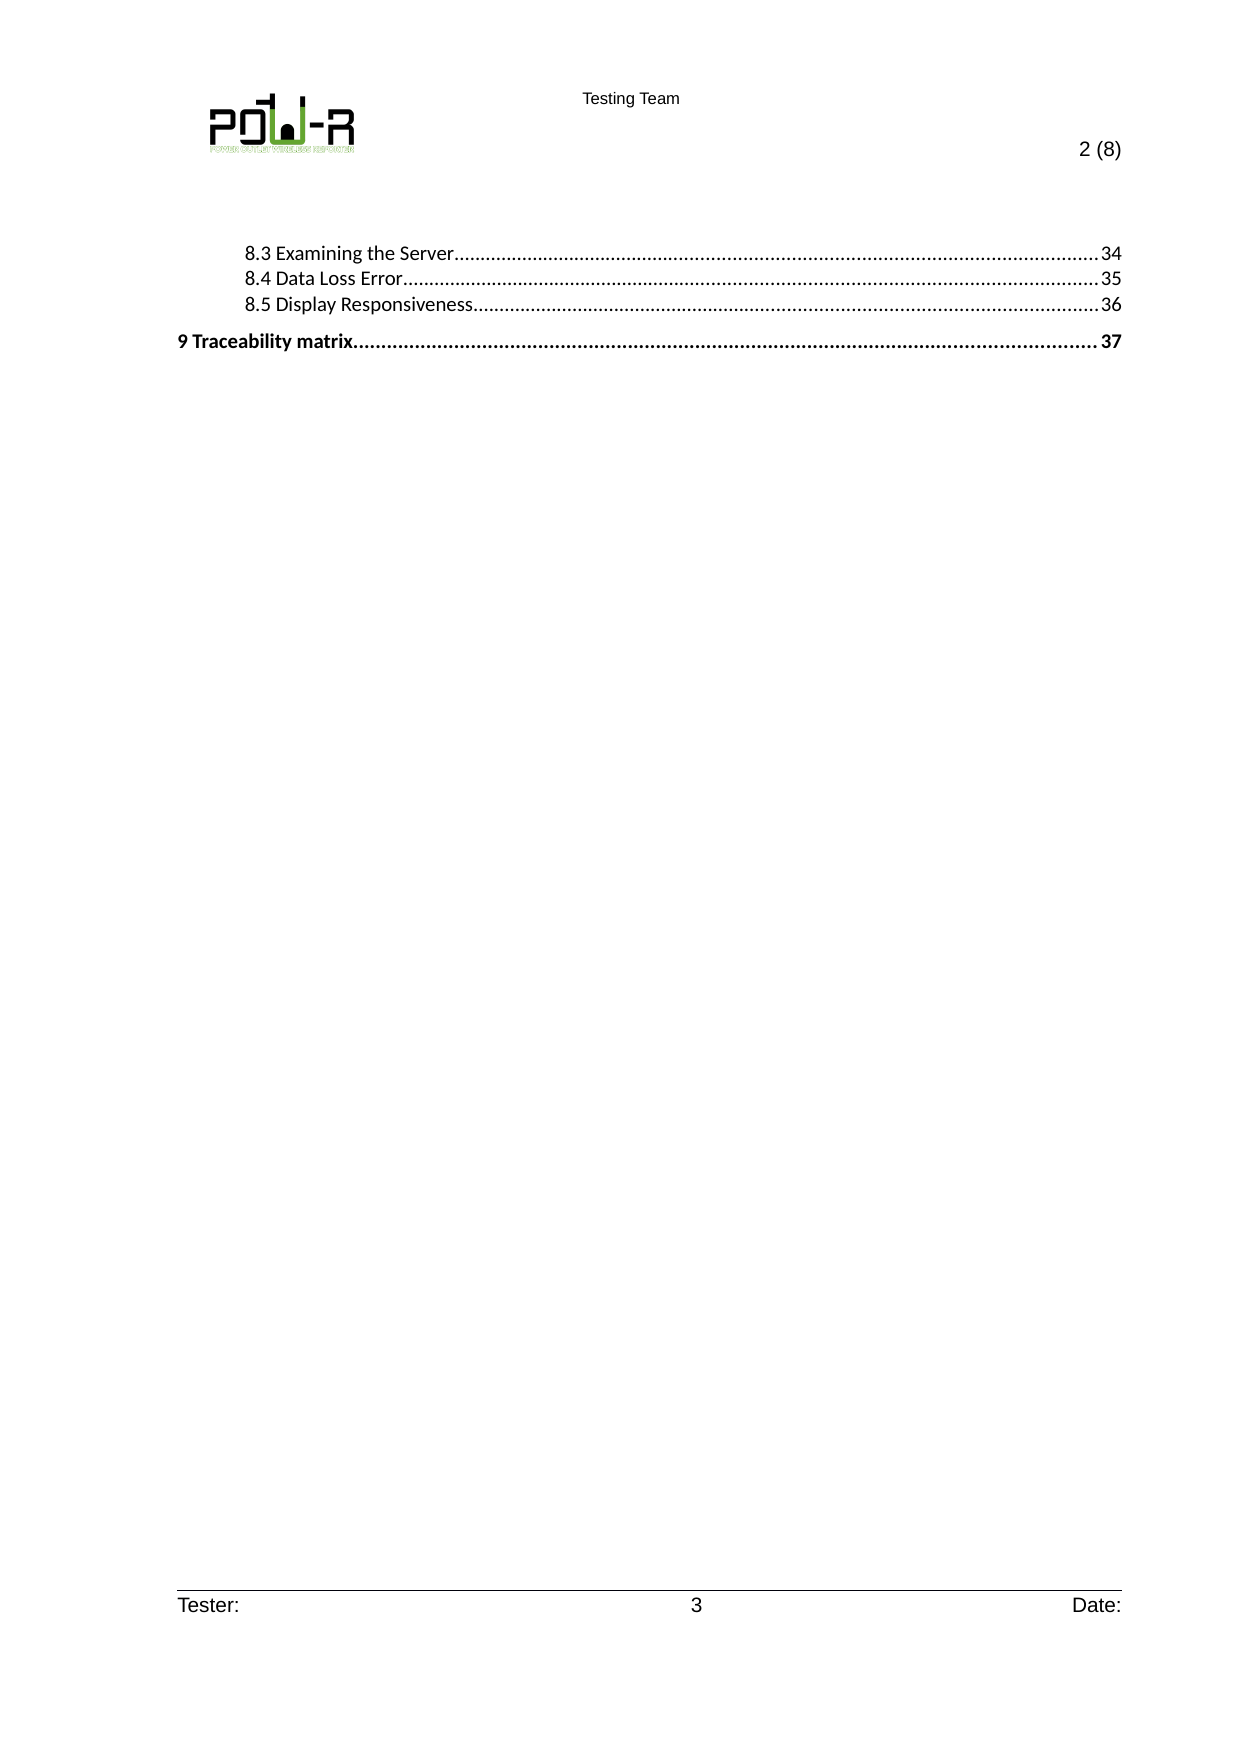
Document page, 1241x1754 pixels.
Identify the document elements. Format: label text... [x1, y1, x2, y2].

text 9 Traceability matrix 37 [177, 329, 1122, 354]
picture [206, 88, 358, 157]
text 8.5 Display Responsiveness 36 [244, 291, 1122, 316]
text 8.4 Data Loss Error 35 [244, 265, 1122, 291]
text 8.3 Examining the Server 34 [244, 240, 1122, 265]
